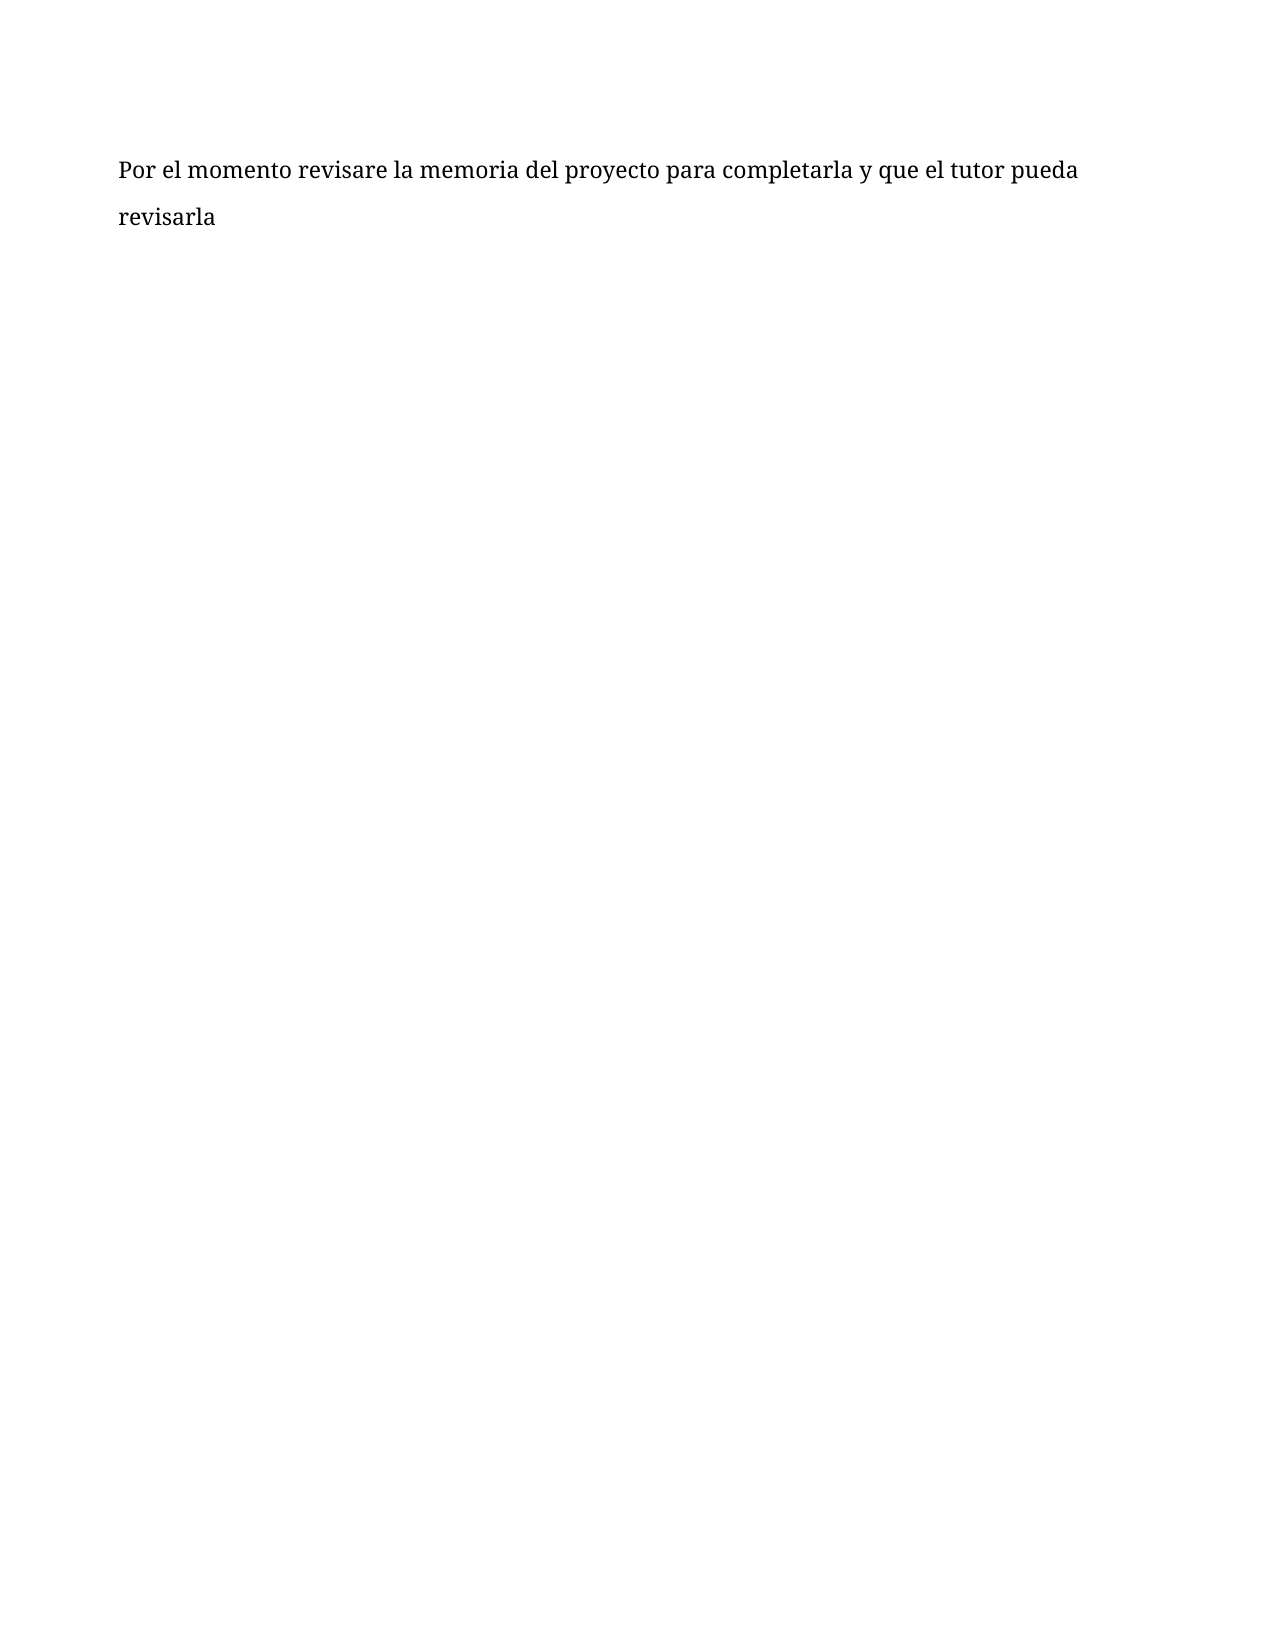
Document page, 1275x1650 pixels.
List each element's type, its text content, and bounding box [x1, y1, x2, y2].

text Por el momento revisare la memoria del proyecto para completarla y que el tutor pueda revisarla [118, 153, 1157, 232]
